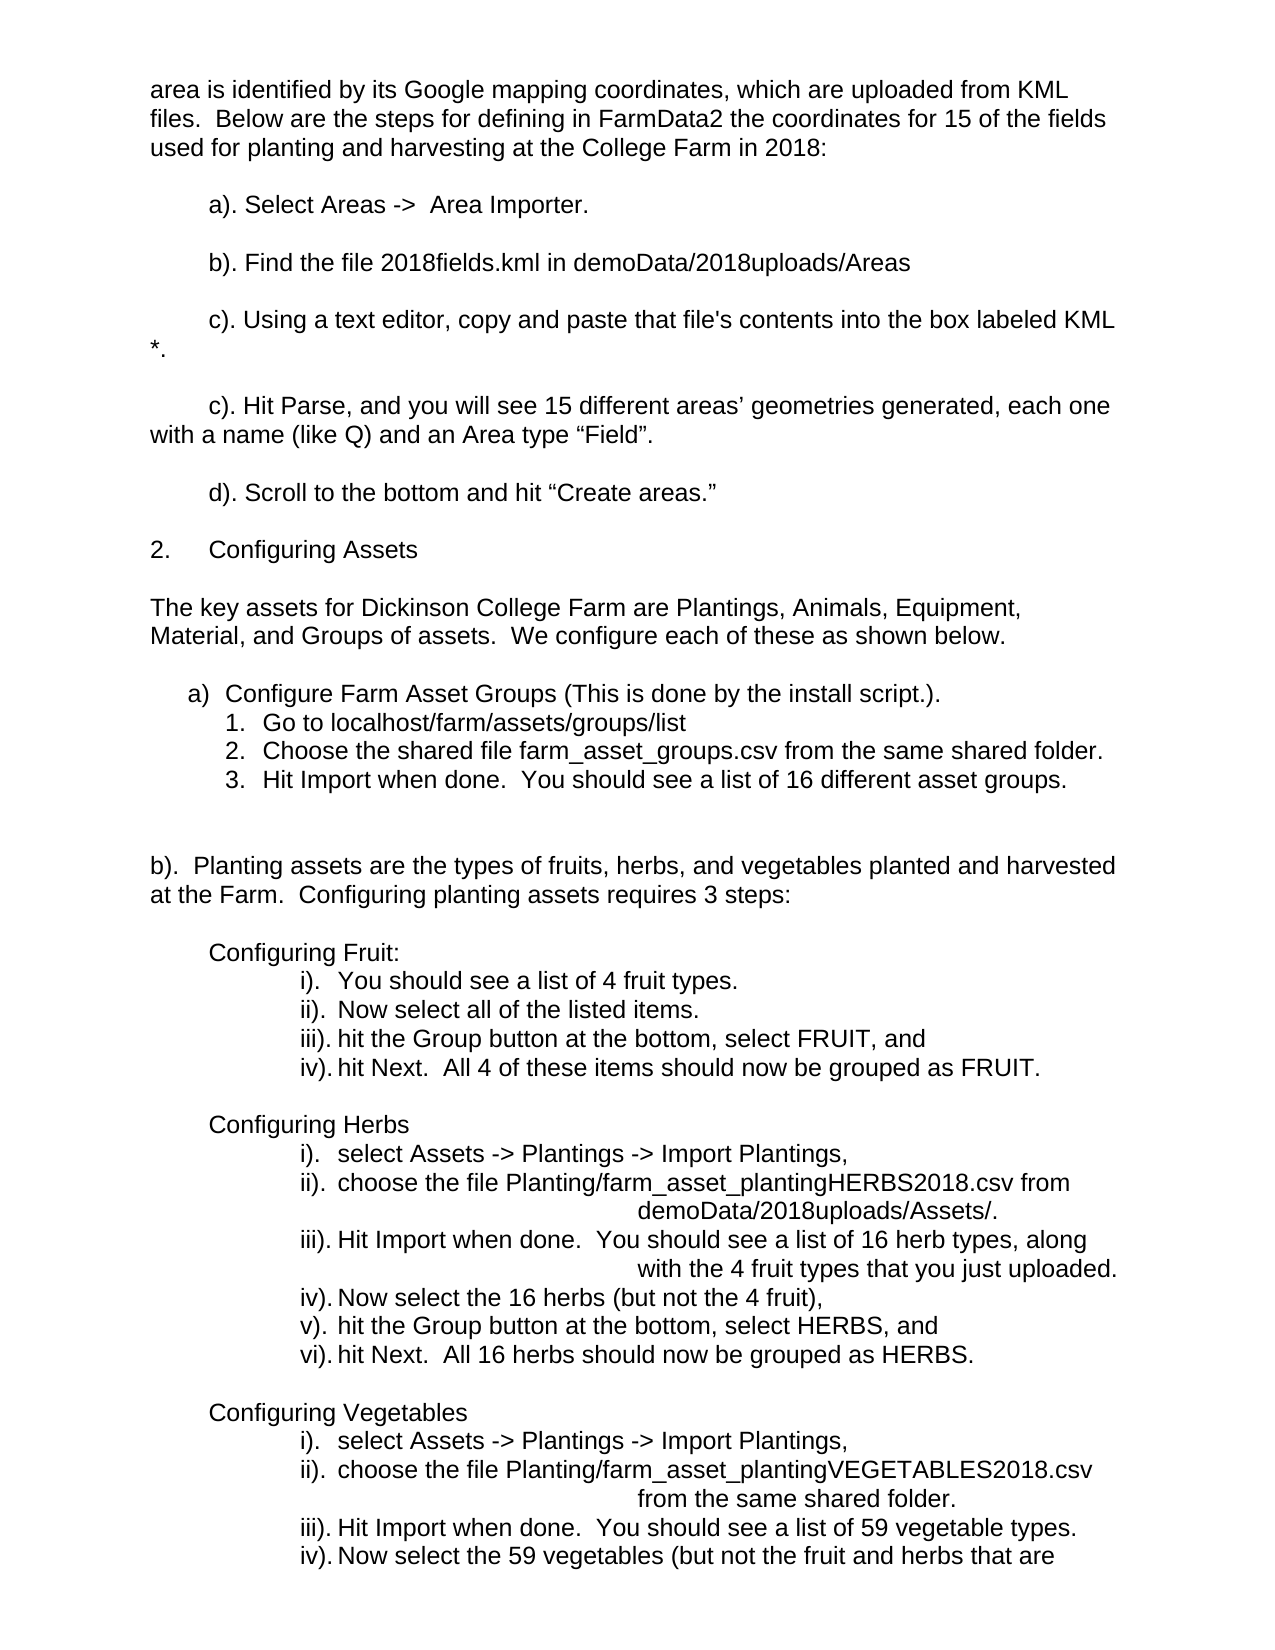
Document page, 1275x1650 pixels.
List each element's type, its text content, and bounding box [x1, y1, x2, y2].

text Configuring Fruit: [150, 937, 1125, 966]
text a). Select Areas -> Area Importer. [150, 190, 1125, 219]
text c). Hit Parse, and you will see 15 different areas’ geometries generated, each one with a name (like Q) and an Area type “Field”. [150, 391, 1125, 449]
text Configuring Vegetables [150, 1397, 1125, 1426]
list Now select all of the listed items. [300, 995, 1125, 1024]
list Go to localhost/farm/assets/groups/list [225, 707, 1125, 736]
list hit Next. All 16 herbs should now be grouped as HERBS. [300, 1340, 1125, 1369]
list Configure Farm Asset Groups (This is done by the install script.). [187, 679, 1125, 707]
list hit the Group button at the bottom, select FRUIT, and [300, 1024, 1125, 1052]
text b). Planting assets are the types of fruits, herbs, and vegetables planted and harvested at the Farm. Configuring planting assets requires 3 steps: [150, 851, 1125, 909]
text c). Using a text editor, copy and paste that file's contents into the box labeled KML *. [150, 305, 1125, 362]
list hit Next. All 4 of these items should now be grouped as FRUIT. [300, 1052, 1125, 1081]
list choose the file Planting/farm_asset_plantingVEGETABLES2018.csv from the same shared folder. [300, 1455, 1125, 1512]
text The key assets for Dickinson College Farm are Plantings, Animals, Equipment, Material, and Groups of assets. We configure each of these as shown below. [150, 592, 1125, 650]
list select Assets -> Plantings -> Import Plantings, [300, 1139, 1125, 1167]
text Configuring Herbs [150, 1110, 1125, 1139]
list You should see a list of 4 fruit types. [300, 966, 1125, 995]
list Hit Import when done. You should see a list of 59 vegetable types. [300, 1512, 1125, 1541]
list Hit Import when done. You should see a list of 16 different asset groups. [225, 765, 1125, 822]
text d). Scroll to the bottom and hit “Create areas.” [150, 477, 1125, 506]
list Now select the 59 vegetables (but not the fruit and herbs that are [300, 1541, 1125, 1570]
list select Assets -> Plantings -> Import Plantings, [300, 1426, 1125, 1455]
list Choose the shared file farm_asset_groups.csv from the same shared folder. [225, 736, 1125, 765]
list hit the Group button at the bottom, select HERBS, and [300, 1311, 1125, 1340]
text area is identified by its Google mapping coordinates, which are uploaded from KML files. Below are the steps for defining in FarmData2 the coordinates for 15 of the fields used for planting and harvesting at the College Farm in 2018: [150, 75, 1125, 161]
list choose the file Planting/farm_asset_plantingHERBS2018.csv from demoData/2018uploads/Assets/. [300, 1167, 1125, 1225]
text 2. Configuring Assets [150, 535, 1125, 564]
list Now select the 16 herbs (but not the 4 fruit), [300, 1282, 1125, 1311]
list Hit Import when done. You should see a list of 16 herb types, along with the 4 fruit types that you just uploaded. [300, 1225, 1125, 1282]
text b). Find the file 2018fields.kml in demoData/2018uploads/Areas [150, 247, 1125, 276]
